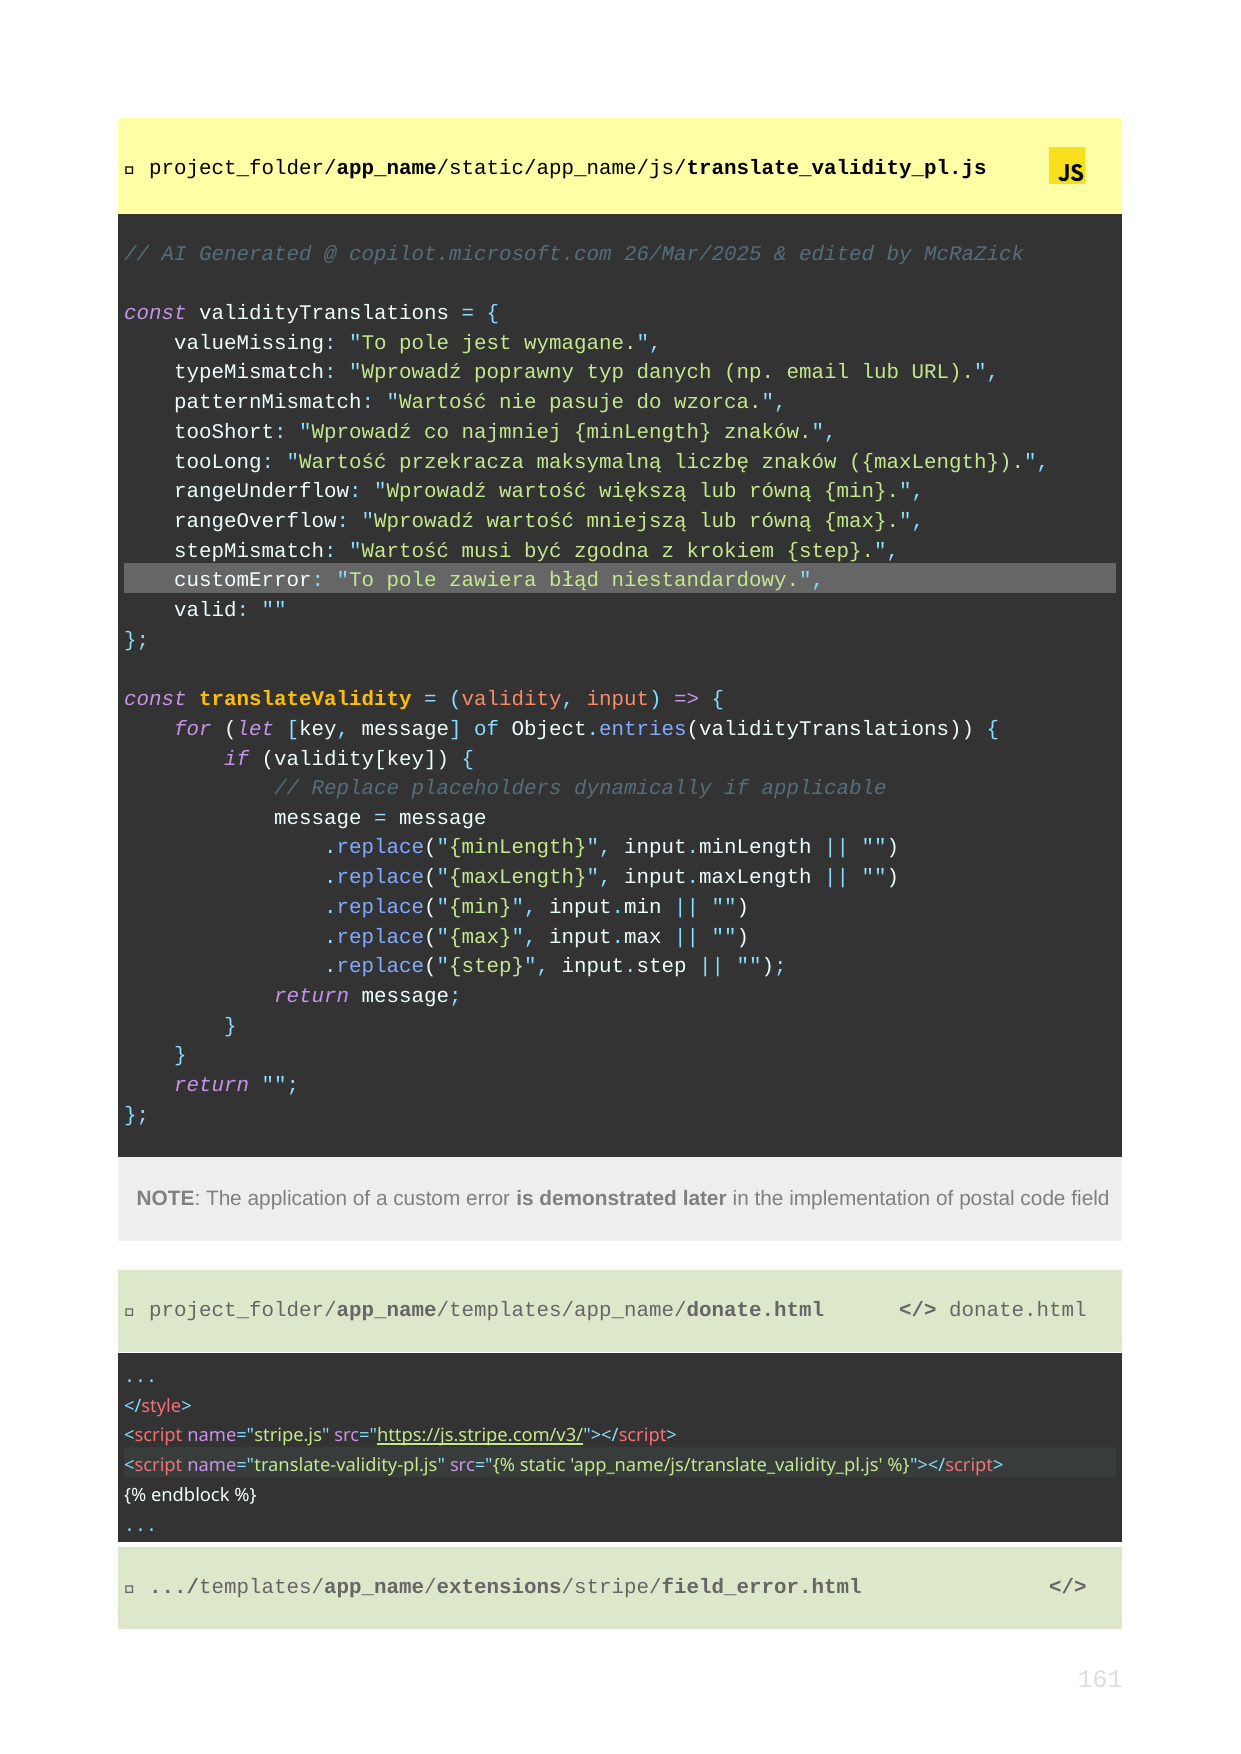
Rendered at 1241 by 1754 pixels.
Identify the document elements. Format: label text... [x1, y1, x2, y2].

table_header 📝 project_folder/app_name/templates/app_name/donate.html </> donate.html [118, 1270, 1122, 1352]
table_header 📝 project_folder/app_name/static/app_name/js/translate_validity_pl.js [118, 118, 1122, 213]
table_cell NOTE: The application of a custom error is demonstrated later in the implementation of postal code field [118, 1157, 1122, 1241]
picture [1048, 147, 1086, 184]
table_cell // AI Generated @ copilot.microsoft.com 26/Mar/2025 & edited by McRaZick const validityTranslations = { valueMissing: "To pole jest wymagane.", typeMismatch: "Wprowadź poprawny typ danych (np. email lub URL).", patternMismatch: "Wartość nie pasuje do wzorca.", tooShort: "Wprowadź co najmniej {minLength} znaków.", tooLong: "Wartość przekracza maksymalną liczbę znaków ({maxLength}).", rangeUnderflow: "Wprowadź wartość większą lub równą {min}.", rangeOverflow: "Wprowadź wartość mniejszą lub równą {max}.", stepMismatch: "Wartość musi być zgodna z krokiem {step}.", customError: "To pole zawiera błąd niestandardowy.", valid: "" }; const translateValidity = (validity, input) => { for (let [key, message] of Object.entries(validityTranslations)) { if (validity[key]) { // Replace placeholders dynamically if applicable message = message .replace("{minLength}", input.minLength || "") .replace("{maxLength}", input.maxLength || "") .replace("{min}", input.min || "") .replace("{max}", input.max || "") .replace("{step}", input.step || ""); return message; } } return ""; }; [118, 214, 1122, 1157]
table_cell ... </style> <script name="stripe.js" src="https://js.stripe.com/v3/"></script> <script name="translate-validity-pl.js" src="{% static 'app_name/js/translate_validity_pl.js' %}"></script> {% endblock %} ... [118, 1353, 1122, 1542]
table_header 📝 .../templates/app_name/extensions/stripe/field_error.html </> [118, 1547, 1122, 1629]
